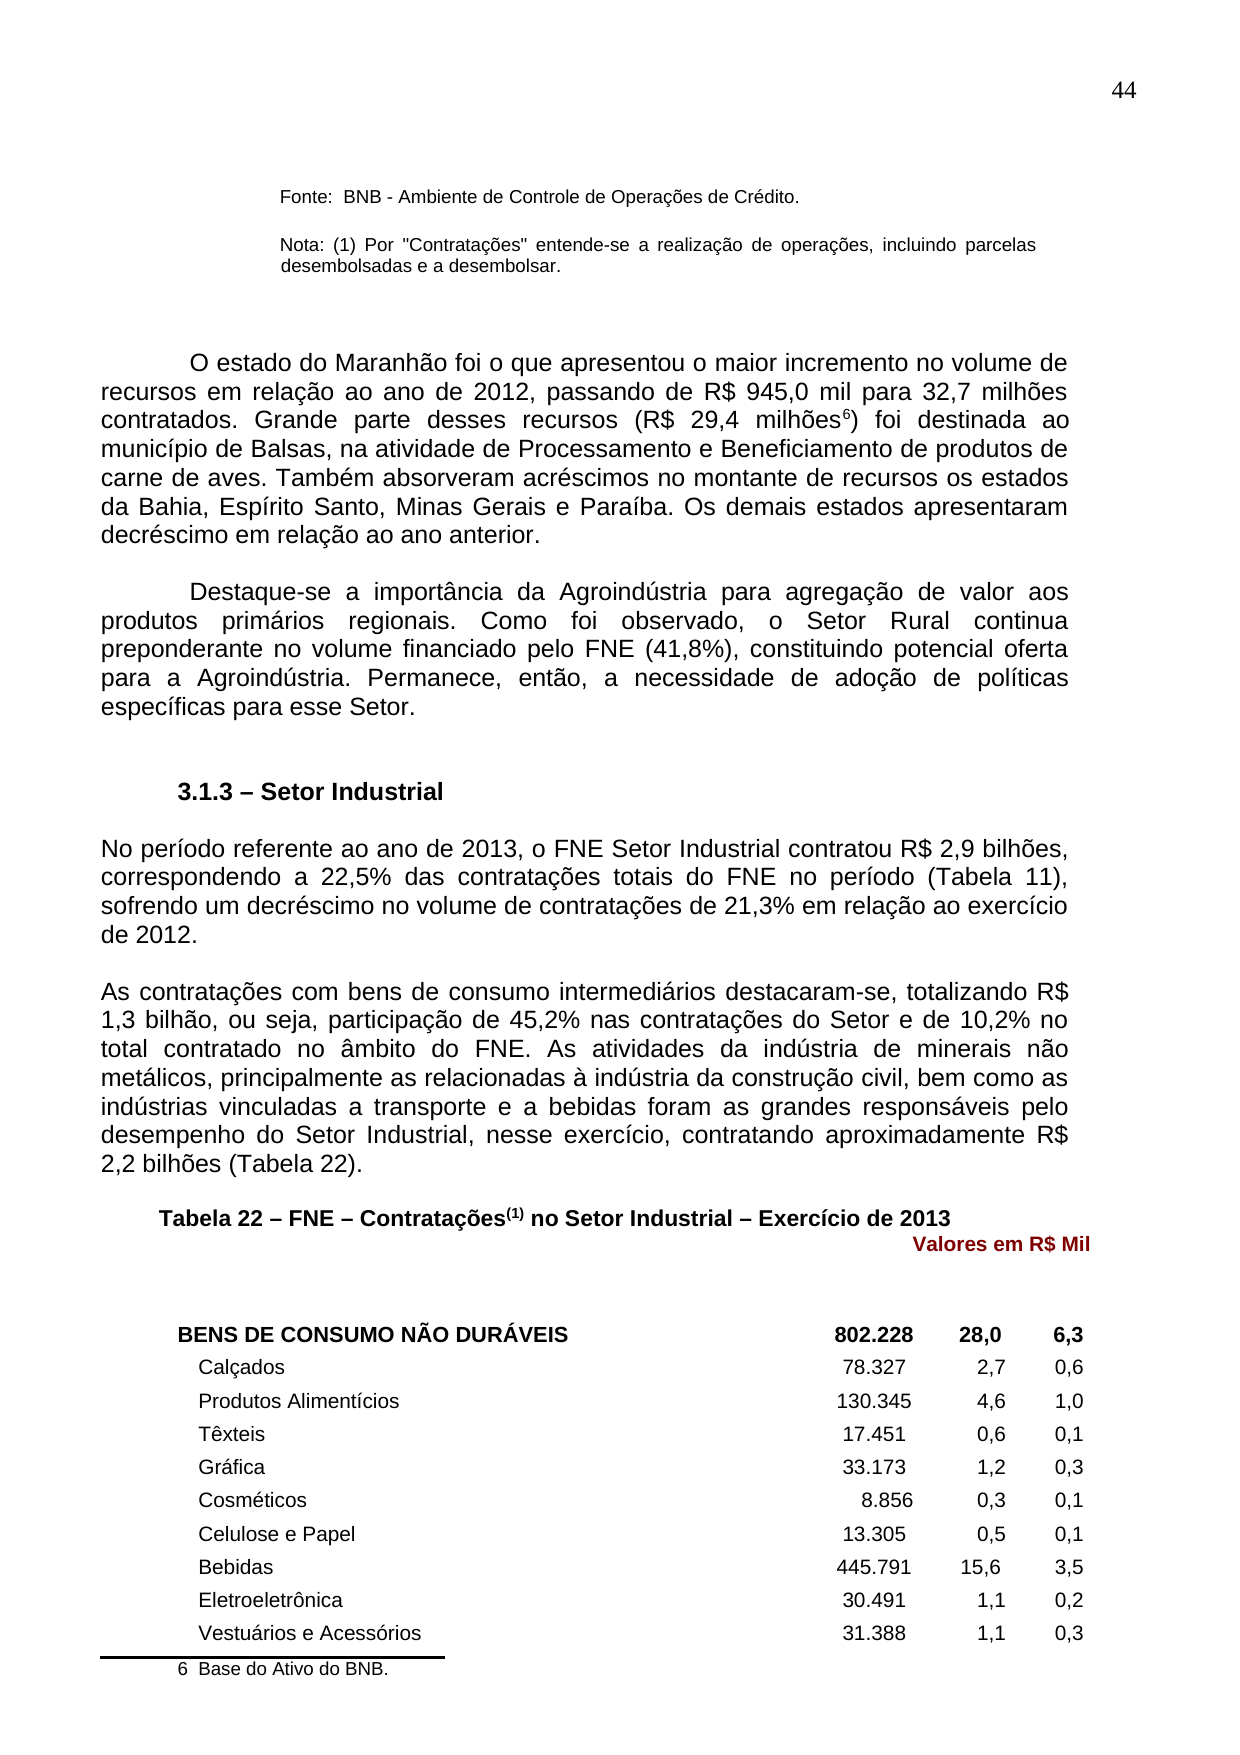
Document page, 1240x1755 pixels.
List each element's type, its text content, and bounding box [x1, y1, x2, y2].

table_cell [1089, 1455, 1098, 1488]
text O estado do Maranhão foi o que apresentou o maior incremento no volume de recursos em relação ao ano de 2012, passando de R$ 945,0 mil para 32,7 milhões contratados. Grande parte desses recursos (R$ 29,4 milhões) foi destinada ao município de Balsas, na atividade de Processamento e Beneficiamento de produtos de carne de aves. Também absorveram acréscimos no montante de recursos os estados da Bahia, Espírito Santo, Minas Gerais e Paraíba. Os demais estados apresentaram decréscimo em relação ao ano anterior. [101, 348, 1070, 549]
table_cell 0,1 [1029, 1521, 1089, 1554]
table_cell [1089, 1555, 1098, 1588]
table_cell 30.491 [816, 1588, 938, 1621]
table_cell 6,3 [1029, 1322, 1089, 1355]
table_cell 13.305 [816, 1521, 938, 1554]
text 3.1.3 – Setor Industrial [177, 777, 1143, 806]
text Tabela 22 – FNE – Contratações(1) no Setor Industrial – Exercício de 2013 [158, 1205, 1143, 1232]
table_header Atividades [177, 1261, 823, 1322]
table_cell 0,2 [1029, 1588, 1089, 1621]
table_cell 130.345 [816, 1389, 938, 1422]
table_cell Cosméticos [177, 1488, 816, 1521]
table_cell [1089, 1422, 1098, 1455]
text Nota: (1) Por "Contratações" entende-se a realização de operações, incluindo parcelas desembolsadas e a desembolsar. [279, 233, 1037, 277]
table_cell Vestuários e Acessórios [177, 1621, 816, 1654]
table_cell 1,1 [938, 1621, 1029, 1654]
text Fonte: BNB - Ambiente de Controle de Operações de Crédito. [279, 186, 1143, 208]
table_cell 2,7 [938, 1355, 1029, 1388]
table_cell Gráfica [177, 1455, 816, 1488]
table_cell 4,6 [938, 1389, 1029, 1422]
table_cell 802.228 [816, 1322, 938, 1355]
table_cell 0,6 [938, 1422, 1029, 1455]
table_cell 78.327 [816, 1355, 938, 1388]
text Valores em R$ Mil [101, 1232, 1096, 1256]
table_cell 95.468 [693, 143, 888, 186]
table_cell 1,0 [1029, 1389, 1089, 1422]
table_cell 15,6 [938, 1555, 1029, 1588]
table_header Valor [824, 1261, 945, 1322]
table_header % Setor [945, 1261, 1036, 1322]
table_cell [1089, 1355, 1098, 1388]
table_cell [1089, 1322, 1098, 1355]
table_cell BENS DE CONSUMO NÃO DURÁVEIS [177, 1322, 816, 1355]
table_cell Total [272, 143, 693, 186]
table_cell 100,0 [888, 143, 968, 186]
table_cell [1089, 1488, 1098, 1521]
text Base do Ativo do BNB. [177, 1658, 1143, 1679]
table_cell Bebidas [177, 1555, 816, 1588]
table_cell 1,1 [938, 1588, 1029, 1621]
table_cell Calçados [177, 1355, 816, 1388]
table_cell 17.451 [816, 1422, 938, 1455]
table_cell Eletroeletrônica [177, 1588, 816, 1621]
table_cell 0,1 [1029, 1422, 1089, 1455]
table_cell [1089, 1621, 1098, 1654]
table_cell [1089, 1588, 1098, 1621]
table_cell 31.388 [816, 1621, 938, 1654]
table_cell [1089, 1521, 1098, 1554]
table_cell 8.856 [816, 1488, 938, 1521]
table_cell 3,5 [1029, 1555, 1089, 1588]
table_cell 0,6 [1029, 1355, 1089, 1388]
table_cell 0,1 [1029, 1488, 1089, 1521]
text As contratações com bens de consumo intermediários destacaram-se, totalizando R$ 1,3 bilhão, ou seja, participação de 45,2% nas contratações do Setor e de 10,2% no total contratado no âmbito do FNE. As atividades da indústria de minerais não metálicos, principalmente as relacionadas à indústria da construção civil, bem como as indústrias vinculadas a transporte e a bebidas foram as grandes responsáveis pelo desempenho do Setor Industrial, nesse exercício, contratando aproximadamente R$ 2,2 bilhões (Tabela 22). [101, 976, 1070, 1178]
text Destaque-se a importância da Agroindústria para agregação de valor aos produtos primários regionais. Como foi observado, o Setor Rural continua preponderante no volume financiado pelo FNE (41,8%), constituindo potencial oferta para a Agroindústria. Permanece, então, a necessidade de adoção de políticas específicas para esse Setor. [101, 577, 1070, 721]
table_cell 445.791 [816, 1555, 938, 1588]
table_cell Produtos Alimentícios [177, 1389, 816, 1422]
table_cell 28,0 [938, 1322, 1029, 1355]
table_cell 33.173 [816, 1455, 938, 1488]
table_cell 0,5 [938, 1521, 1029, 1554]
table_cell Celulose e Papel [177, 1521, 816, 1554]
table_header % FNE [1036, 1261, 1098, 1322]
table_cell 0,3 [1029, 1455, 1089, 1488]
table_cell 0,3 [938, 1488, 1029, 1521]
table_cell [1089, 1389, 1098, 1422]
text No período referente ao ano de 2013, o FNE Setor Industrial contratou R$ 2,9 bilhões, correspondendo a 22,5% das contratações totais do FNE no período (Tabela 11), sofrendo um decréscimo no volume de contratações de 21,3% em relação ao exercício de 2012. [101, 834, 1070, 949]
table_cell Têxteis [177, 1422, 816, 1455]
table_cell 0,3 [1029, 1621, 1089, 1654]
table_cell 1,2 [938, 1455, 1029, 1488]
